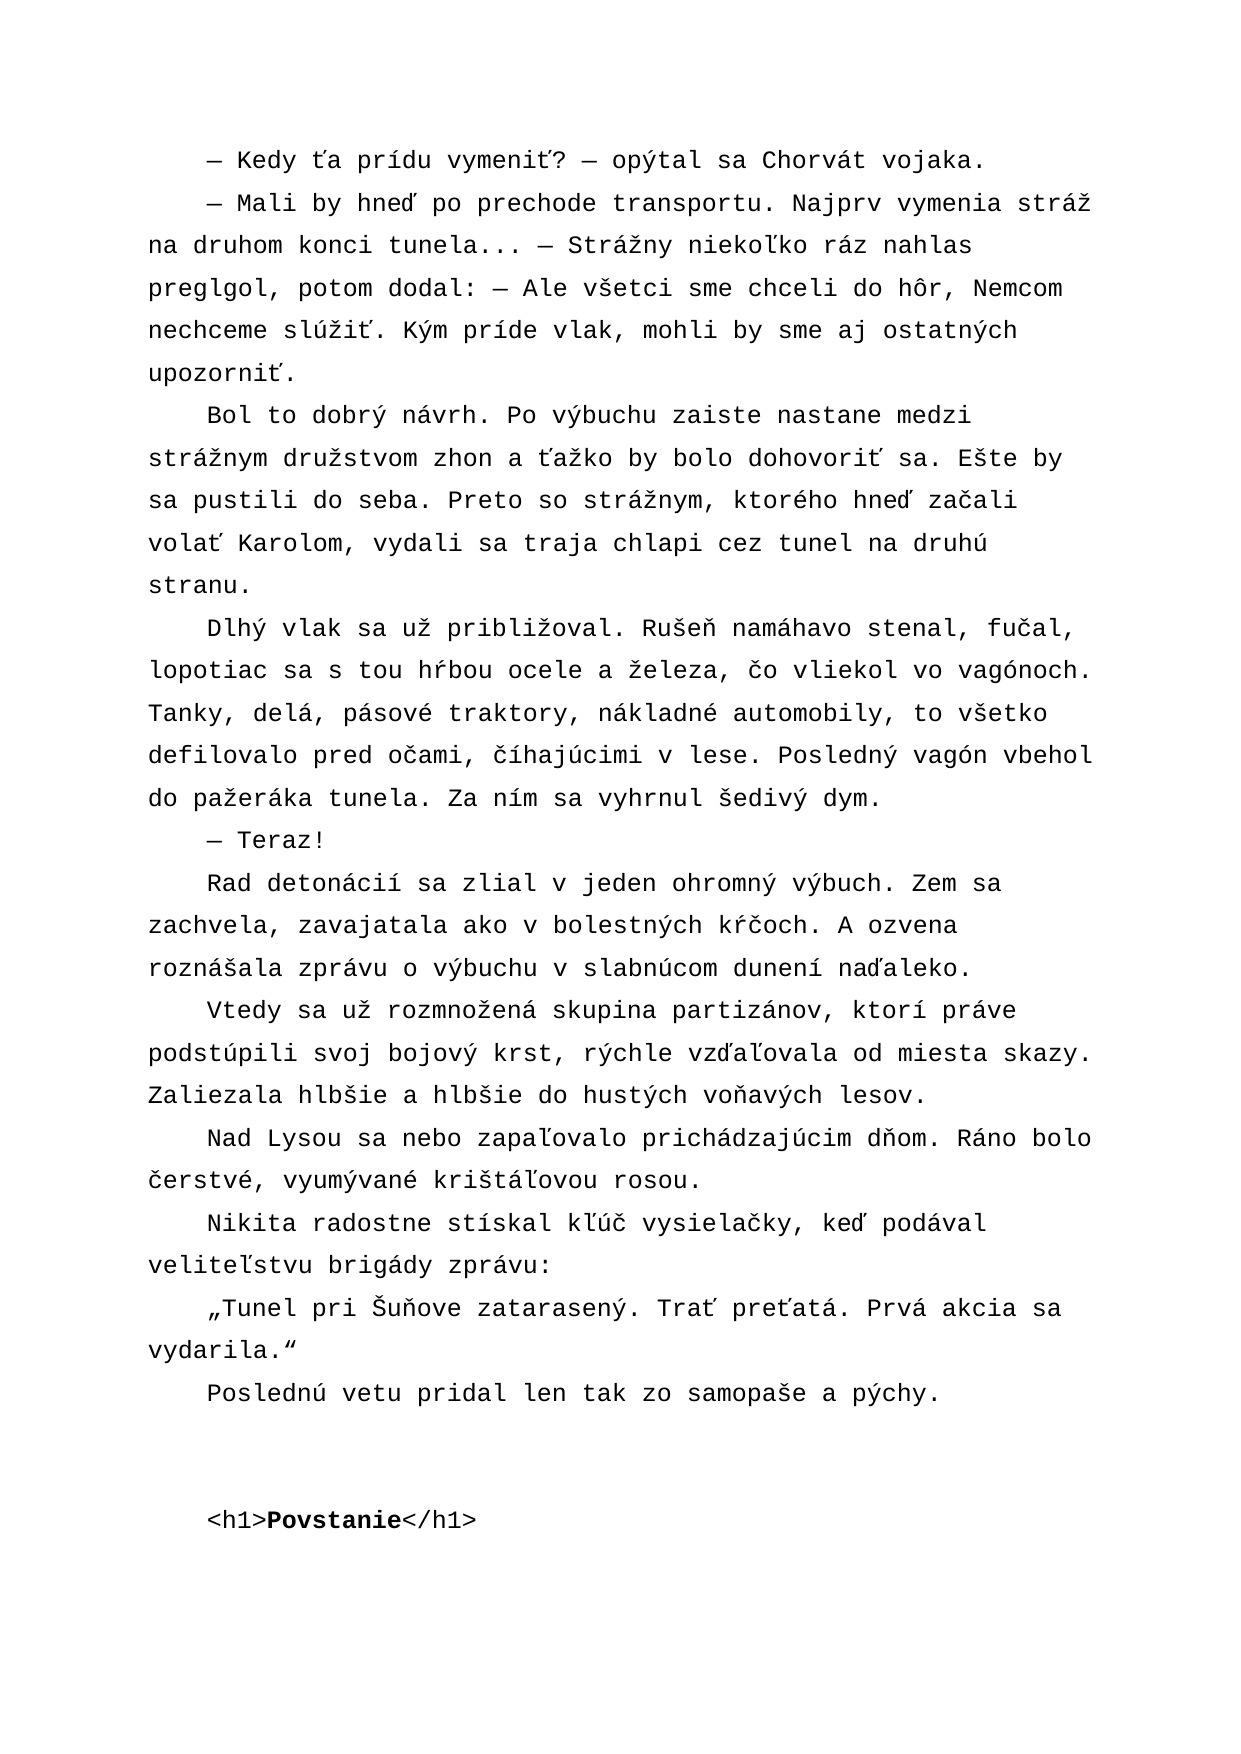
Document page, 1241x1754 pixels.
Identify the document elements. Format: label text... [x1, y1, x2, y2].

text Vtedy sa už rozmnožená skupina partizánov, ktorí práve podstúpili svoj bojový krst, rýchle vzďaľovala od miesta skazy. Zaliezala hlbšie a hlbšie do hustých voňavých lesov. [148, 998, 1093, 1111]
text Rad detonácií sa zlial v jeden ohromný výbuch. Zem sa zachvela, zavajatala ako v bolestných kŕčoch. A ozvena roznášala zprávu o výbuchu v slabnúcom dunení naďaleko. [148, 870, 1093, 983]
text — Teraz! [148, 828, 1093, 856]
text Bol to dobrý návrh. Po výbuchu zaiste nastane medzi strážnym družstvom zhon a ťažko by bolo dohovoriť sa. Ešte by sa pustili do seba. Preto so strážnym, ktorého hneď začali volať Karolom, vydali sa traja chlapi cez tunel na druhú stranu. [148, 403, 1093, 601]
text Nad Lysou sa nebo zapaľovalo prichádzajúcim dňom. Ráno bolo čerstvé, vyumývané krištáľovou rosou. [148, 1125, 1093, 1196]
text „Tunel pri Šuňove zatarasený. Trať preťatá. Prvá akcia sa vydarila.“ [148, 1295, 1093, 1366]
text — Kedy ťa prídu vymeniť? — opýtal sa Chorvát vojaka. [148, 148, 1093, 176]
text Poslednú vetu pridal len tak zo samopaše a pýchy. [148, 1380, 1093, 1408]
text <h1>Povstanie</h1> [148, 1508, 1093, 1536]
text — Mali by hneď po prechode transportu. Najprv vymenia stráž na druhom konci tunela... — Strážny niekoľko ráz nahlas preglgol, potom dodal: — Ale všetci sme chceli do hôr, Nemcom nechceme slúžiť. Kým príde vlak, mohli by sme aj ostatných upozorniť. [148, 190, 1093, 388]
text Dlhý vlak sa už približoval. Rušeň namáhavo stenal, fučal, lopotiac sa s tou hŕbou ocele a železa, čo vliekol vo vagónoch. Tanky, delá, pásové traktory, nákladné automobily, to všetko defilovalo pred očami, číhajúcimi v lese. Posledný vagón vbehol do pažeráka tunela. Za ním sa vyhrnul šedivý dym. [148, 615, 1093, 813]
text Nikita radostne stískal kľúč vysielačky, keď podával veliteľstvu brigády zprávu: [148, 1210, 1093, 1281]
